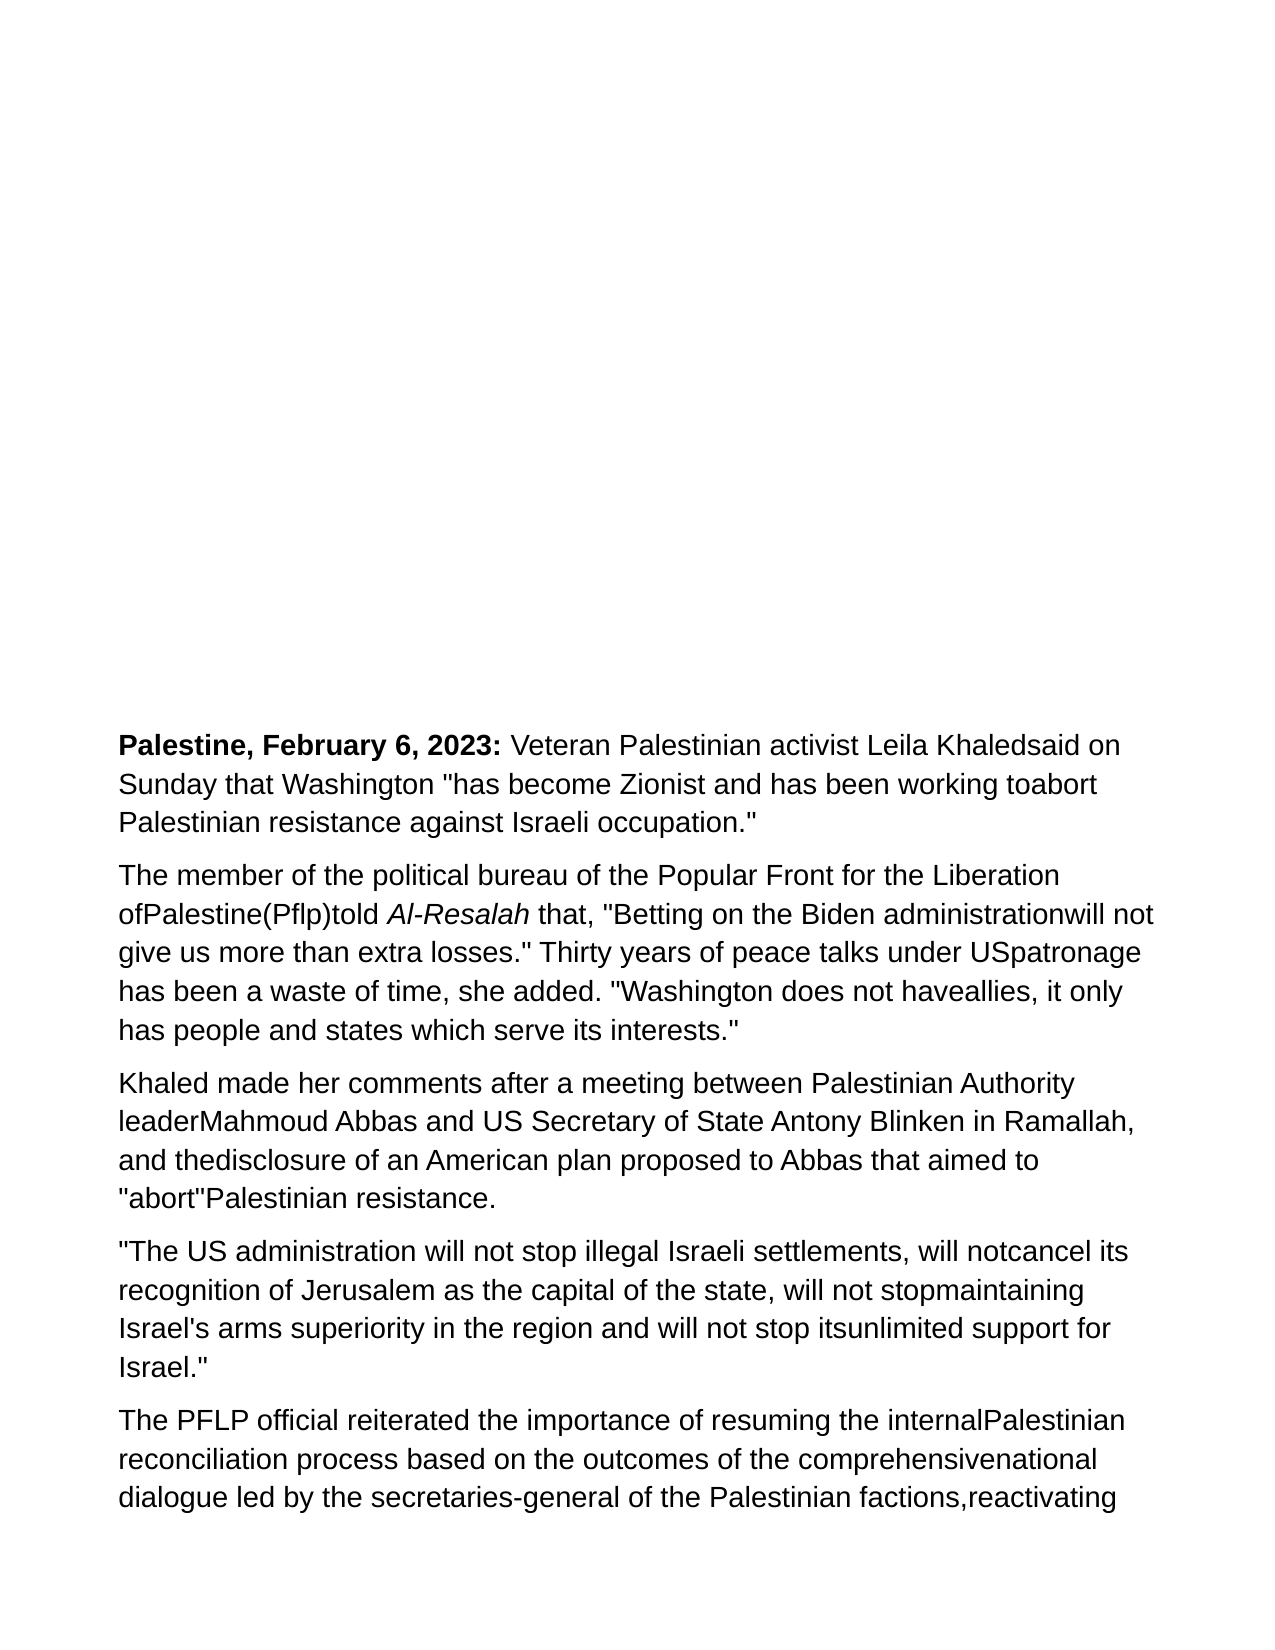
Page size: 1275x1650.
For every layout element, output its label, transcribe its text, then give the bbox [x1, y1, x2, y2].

text Khaled made her comments after a meeting between Palestinian Authority leaderMahmoud Abbas and US Secretary of State Antony Blinken in Ramallah, and thedisclosure of an American plan proposed to Abbas that aimed to "abort"Palestinian resistance. [118, 1066, 1157, 1215]
text The member of the political bureau of the Popular Front for the Liberation ofPalestine(Pflp)told Al-Resalah that, "Betting on the Biden administrationwill not give us more than extra losses." Thirty years of peace talks under USpatronage has been a waste of time, she added. "Washington does not haveallies, it only has people and states which serve its interests." [118, 858, 1157, 1046]
text "The US administration will not stop illegal Israeli settlements, will notcancel its recognition of Jerusalem as the capital of the state, will not stopmaintaining Israel's arms superiority in the region and will not stop itsunlimited support for Israel." [118, 1234, 1157, 1384]
text The PFLP official reiterated the importance of resuming the internalPalestinian reconciliation process based on the outcomes of the comprehensivenational dialogue led by the secretaries-general of the Palestinian factions,reactivating [118, 1403, 1157, 1514]
text Palestine, February 6, 2023: Veteran Palestinian activist Leila Khaledsaid on Sunday that Washington "has become Zionist and has been working toabort Palestinian resistance against Israeli occupation." [118, 118, 1157, 839]
